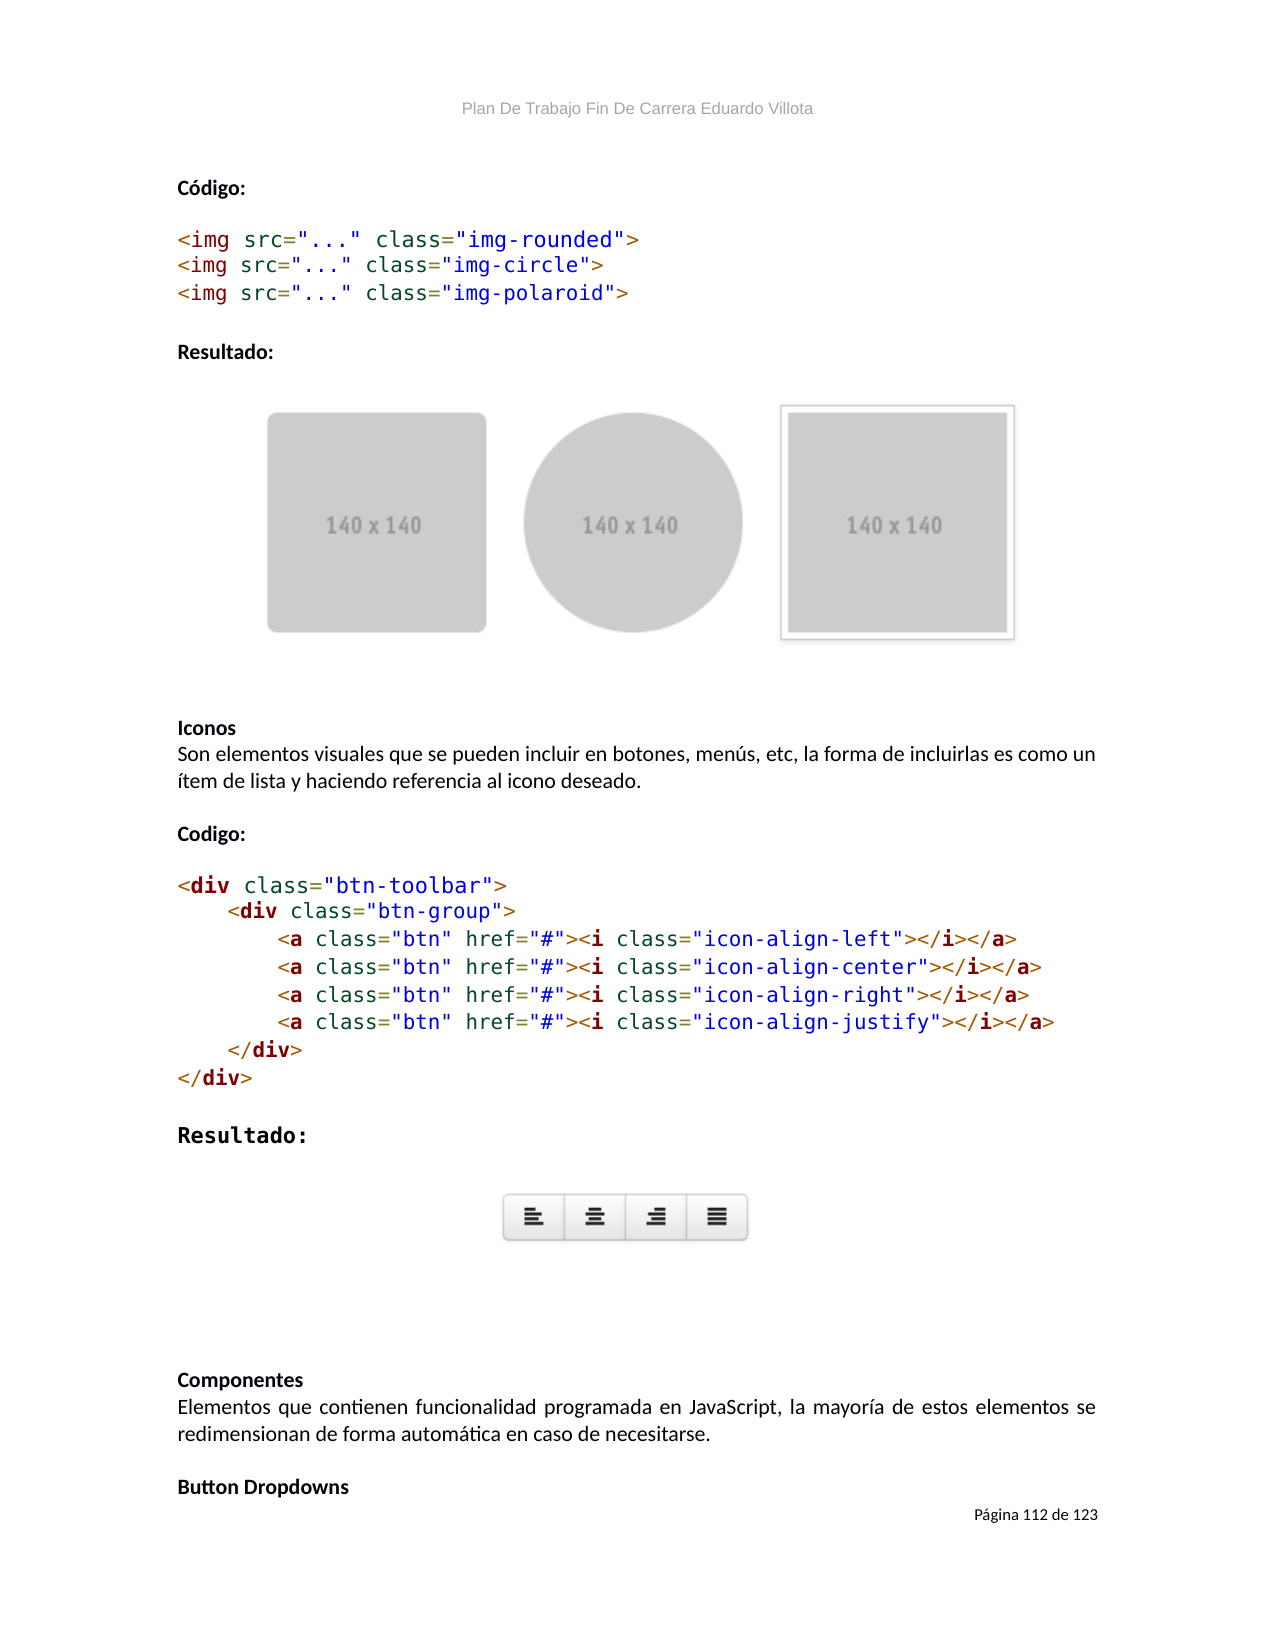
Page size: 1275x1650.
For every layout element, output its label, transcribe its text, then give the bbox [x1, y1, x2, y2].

text <a class="btn" href="#"><i class="icon-align-justify"></i></a> [177, 1010, 1098, 1035]
text Codigo: [177, 820, 1098, 847]
text </div> [177, 1066, 1098, 1090]
text Elementos que contienen funcionalidad programada en JavaScript, la mayoría de estos elementos se redimensionan de forma automática en caso de necesitarse. [177, 1393, 1098, 1447]
picture [481, 1175, 794, 1260]
text Componentes [177, 1367, 1098, 1393]
picture [238, 391, 1037, 661]
text <img src="..." class="img-rounded"> [177, 228, 1098, 253]
text <img src="..." class="img-polaroid"> [177, 281, 1098, 305]
text <div class="btn-group"> [177, 899, 1098, 923]
text Resultado: [177, 338, 1098, 365]
text Resultado: [177, 1123, 1098, 1149]
text Código: [177, 174, 1098, 201]
text <a class="btn" href="#"><i class="icon-align-center"></i></a> [177, 955, 1098, 979]
text </div> [177, 1038, 1098, 1062]
text Button Dropdowns [177, 1473, 1098, 1500]
text Iconos [177, 714, 1098, 740]
text <a class="btn" href="#"><i class="icon-align-right"></i></a> [177, 983, 1098, 1007]
text <a class="btn" href="#"><i class="icon-align-left"></i></a> [177, 927, 1098, 951]
text <div class="btn-toolbar"> [177, 874, 1098, 899]
text <img src="..." class="img-circle"> [177, 253, 1098, 277]
text Son elementos visuales que se pueden incluir en botones, menús, etc, la forma de incluirlas es como un ítem de lista y haciendo referencia al icono deseado. [177, 740, 1098, 794]
